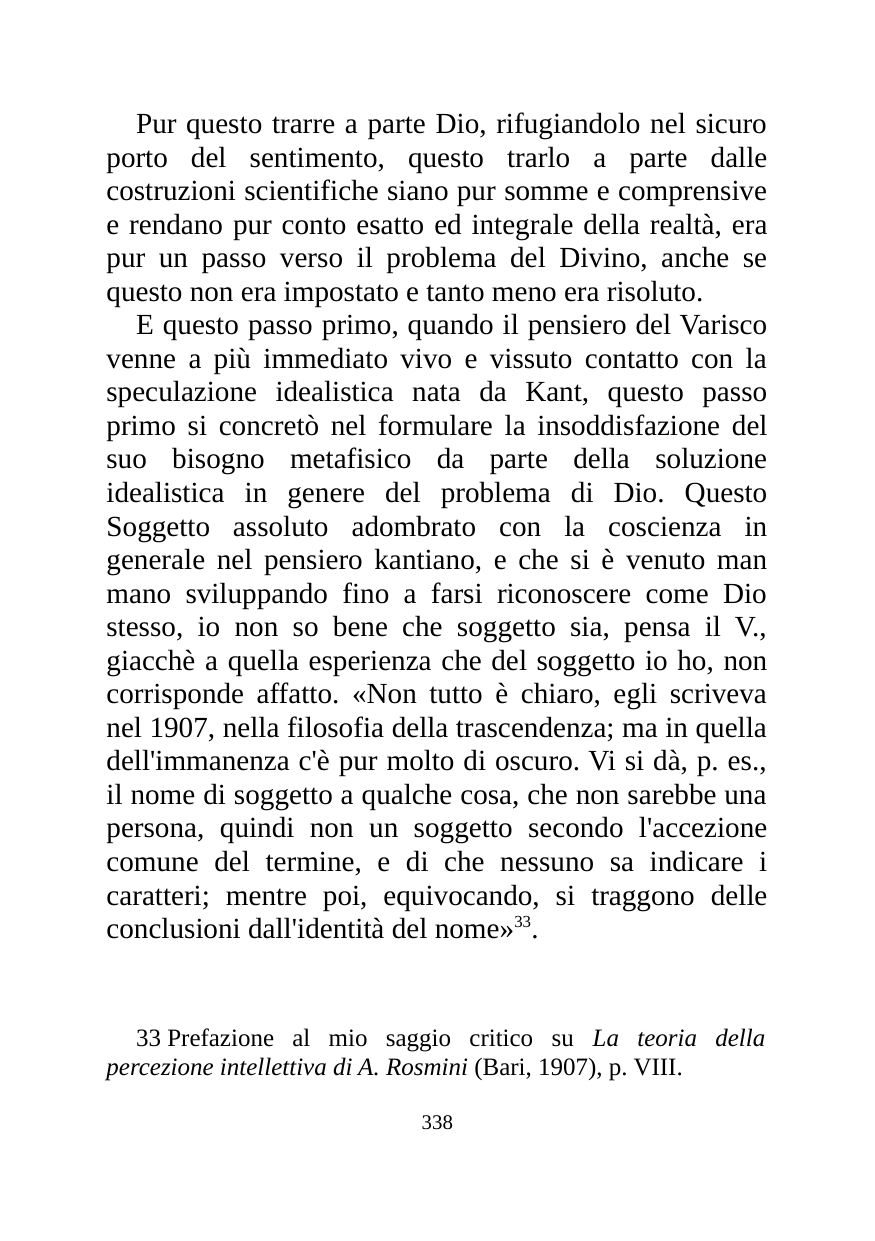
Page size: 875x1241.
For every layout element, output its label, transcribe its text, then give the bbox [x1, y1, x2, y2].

text Prefazione al mio saggio critico su La teoria della percezione intellettiva di A. Rosmini (Bari, 1907), p. VIII. [106, 1023, 768, 1080]
text Pur questo trarre a parte Dio, rifugiandolo nel sicuro porto del sentimento, questo trarlo a parte dalle costruzioni scientifiche siano pur somme e comprensive e rendano pur conto esatto ed integrale della realtà, era pur un passo verso il problema del Divino, anche se questo non era impostato e tanto meno era risoluto. [106, 106, 768, 307]
text E questo passo primo, quando il pensiero del Varisco venne a più immediato vivo e vissuto contatto con la speculazione idealistica nata da Kant, questo passo primo si concretò nel formulare la insoddisfazione del suo bisogno metafisico da parte della soluzione idealistica in genere del problema di Dio. Questo Soggetto assoluto adombrato con la coscienza in generale nel pensiero kantiano, e che si è venuto man mano sviluppando fino a farsi riconoscere come Dio stesso, io non so bene che soggetto sia, pensa il V., giacchè a quella esperienza che del soggetto io ho, non corrisponde affatto. «Non tutto è chiaro, egli scriveva nel 1907, nella filosofia della trascendenza; ma in quella dell'immanenza c'è pur molto di oscuro. Vi si dà, p. es., il nome di soggetto a qualche cosa, che non sarebbe una persona, quindi non un soggetto secondo l'accezione comune del termine, e di che nessuno sa indicare i caratteri; mentre poi, equivocando, si traggono delle conclusioni dall'identità del nome». [106, 307, 768, 945]
